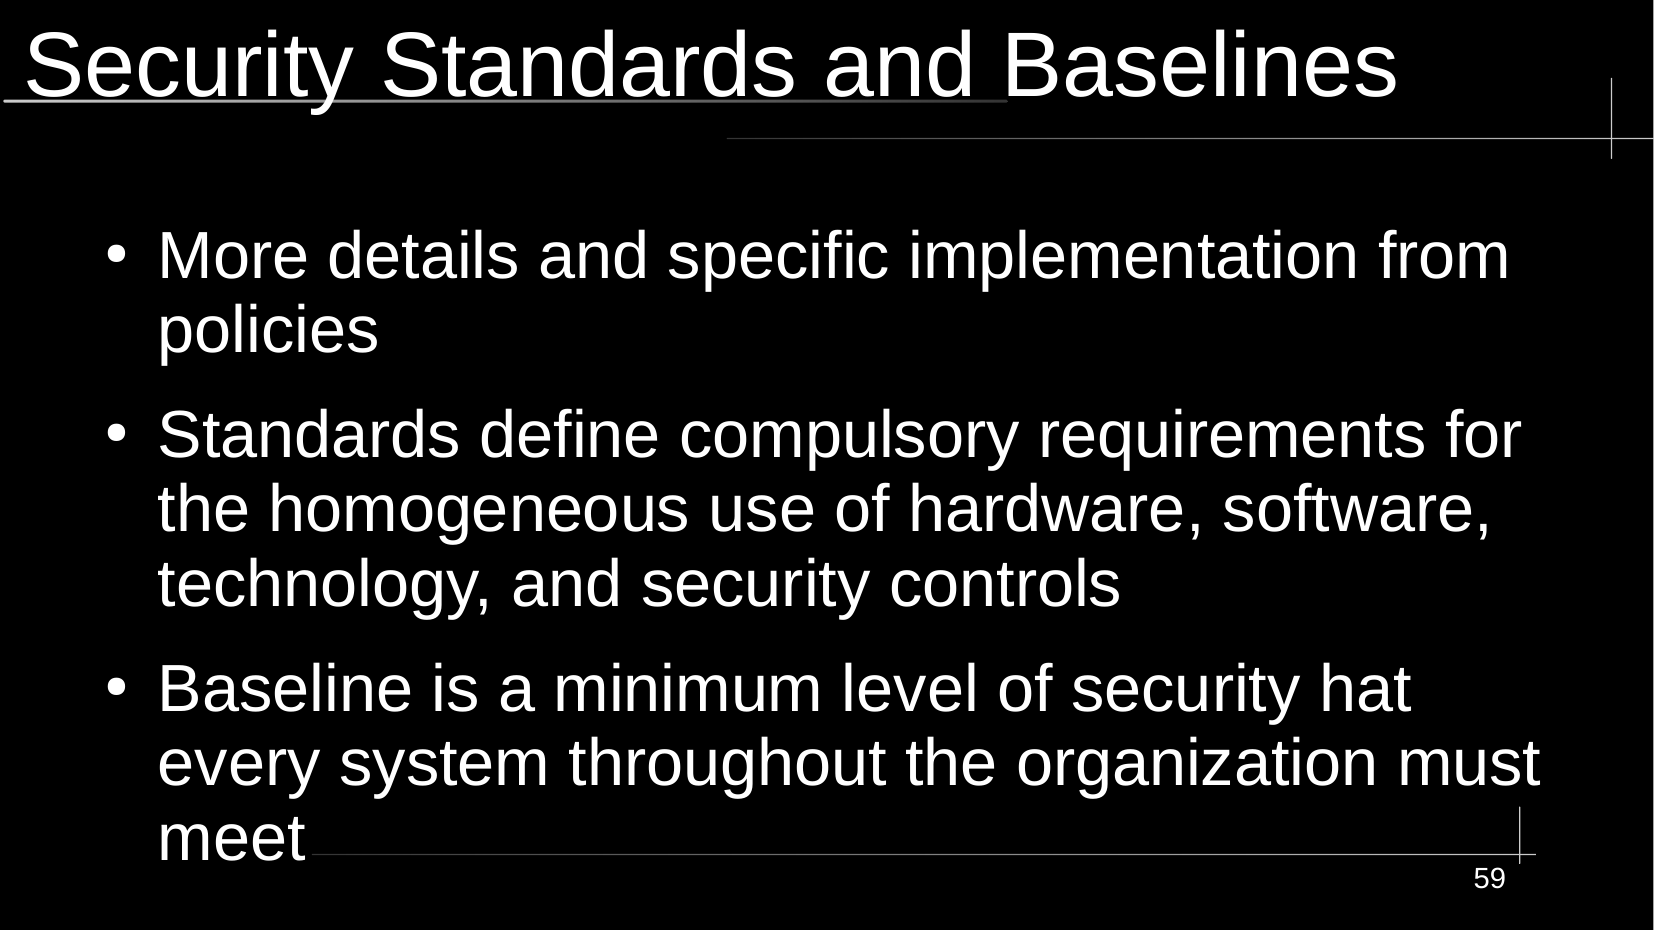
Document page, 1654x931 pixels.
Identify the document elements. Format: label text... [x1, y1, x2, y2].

list More details and specific implementation from policies Standards define compulsory requirements for the homogeneous use of hardware, software, technology, and security controls Baseline is a minimum level of security hat every system throughout the organization must meet [86, 217, 1576, 901]
title Security Standards and Baselines [23, 11, 1589, 119]
